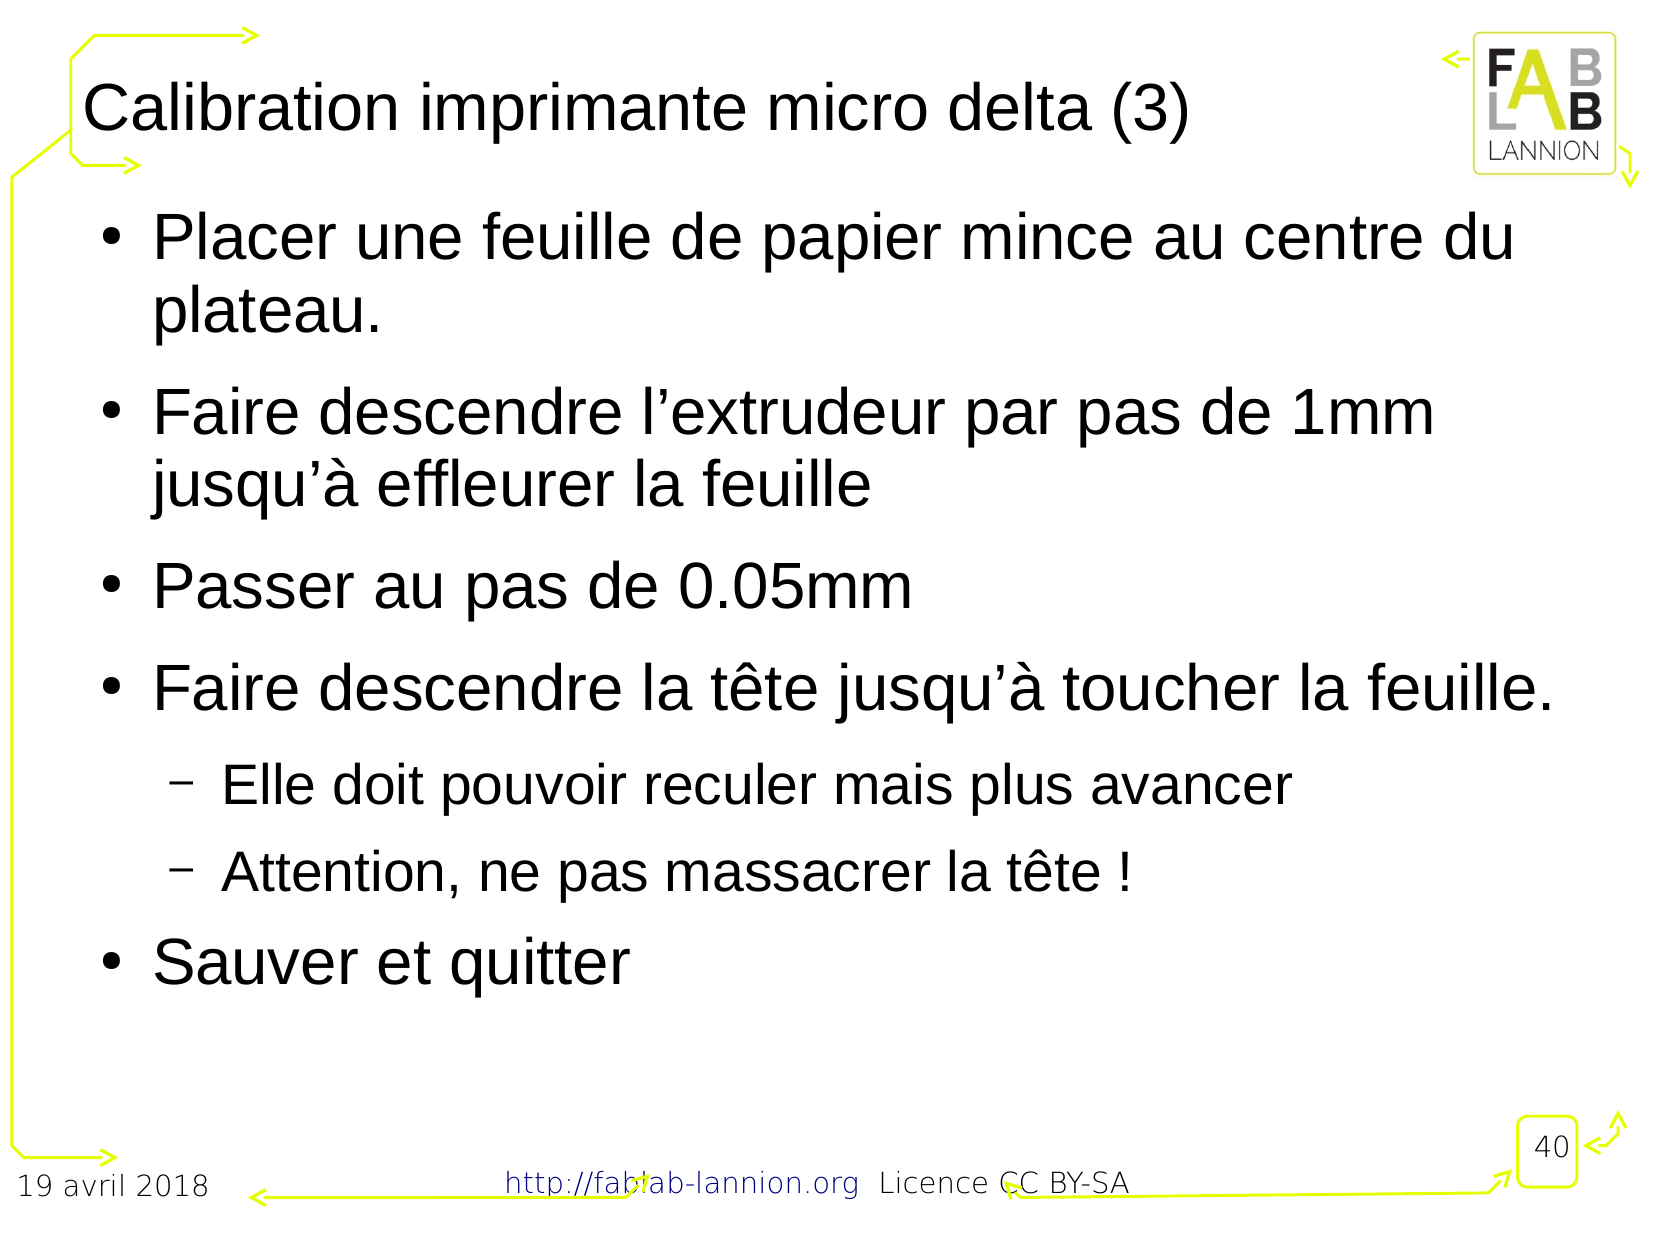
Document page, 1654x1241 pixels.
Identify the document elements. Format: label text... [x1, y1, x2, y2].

list Placer une feuille de papier mince au centre du plateau. Faire descendre l’extrudeur par pas de 1mm jusqu’à effleurer la feuille Passer au pas de 0.05mm Faire descendre la tête jusqu’à toucher la feuille. Elle doit pouvoir reculer mais plus avancer Attention, ne pas massacrer la tête ! Sauver et quitter [82, 200, 1571, 1075]
picture [1470, 29, 1619, 178]
title Calibration imprimante micro delta (3) [82, 49, 1441, 166]
